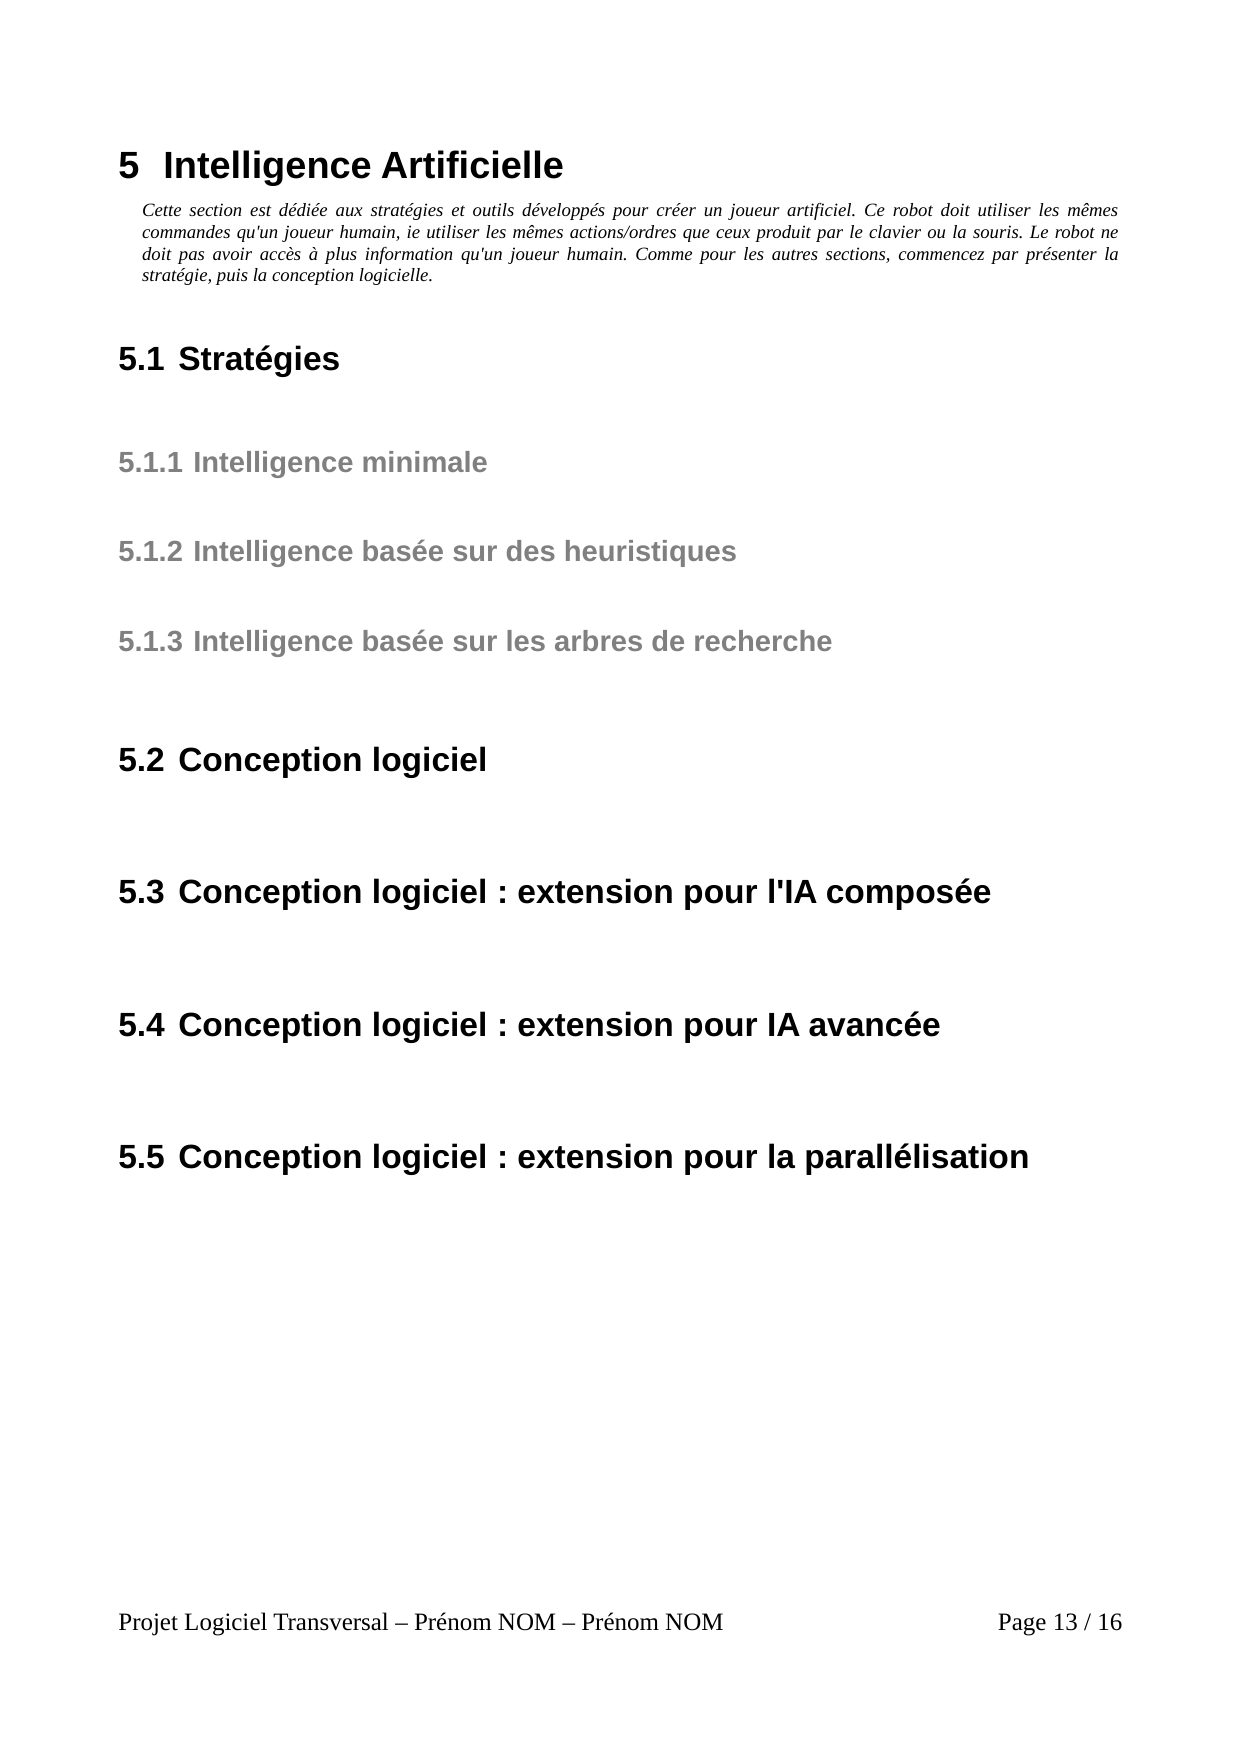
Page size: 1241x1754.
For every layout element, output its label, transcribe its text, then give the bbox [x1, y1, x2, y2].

text Cette section est dédiée aux stratégies et outils développés pour créer un joueur artificiel. Ce robot doit utiliser les mêmes commandes qu'un joueur humain, ie utiliser les mêmes actions/ordres que ceux produit par le clavier ou la souris. Le robot ne doit pas avoir accès à plus information qu'un joueur humain. Comme pour les autres sections, commencez par présenter la stratégie, puis la conception logicielle. [142, 199, 1122, 286]
subtitle Stratégies [118, 339, 1122, 378]
subtitle Conception logiciel : extension pour l'IA composée [118, 872, 1122, 911]
subtitle Conception logiciel [118, 740, 1122, 778]
subtitle Intelligence basée sur des heuristiques [118, 534, 1122, 568]
subtitle Conception logiciel : extension pour la parallélisation [118, 1137, 1122, 1176]
subtitle Conception logiciel : extension pour IA avancée [118, 1004, 1122, 1043]
subtitle Intelligence minimale [118, 445, 1122, 478]
subtitle Intelligence basée sur les arbres de recherche [118, 624, 1122, 657]
subtitle Intelligence Artificielle [118, 143, 1122, 187]
